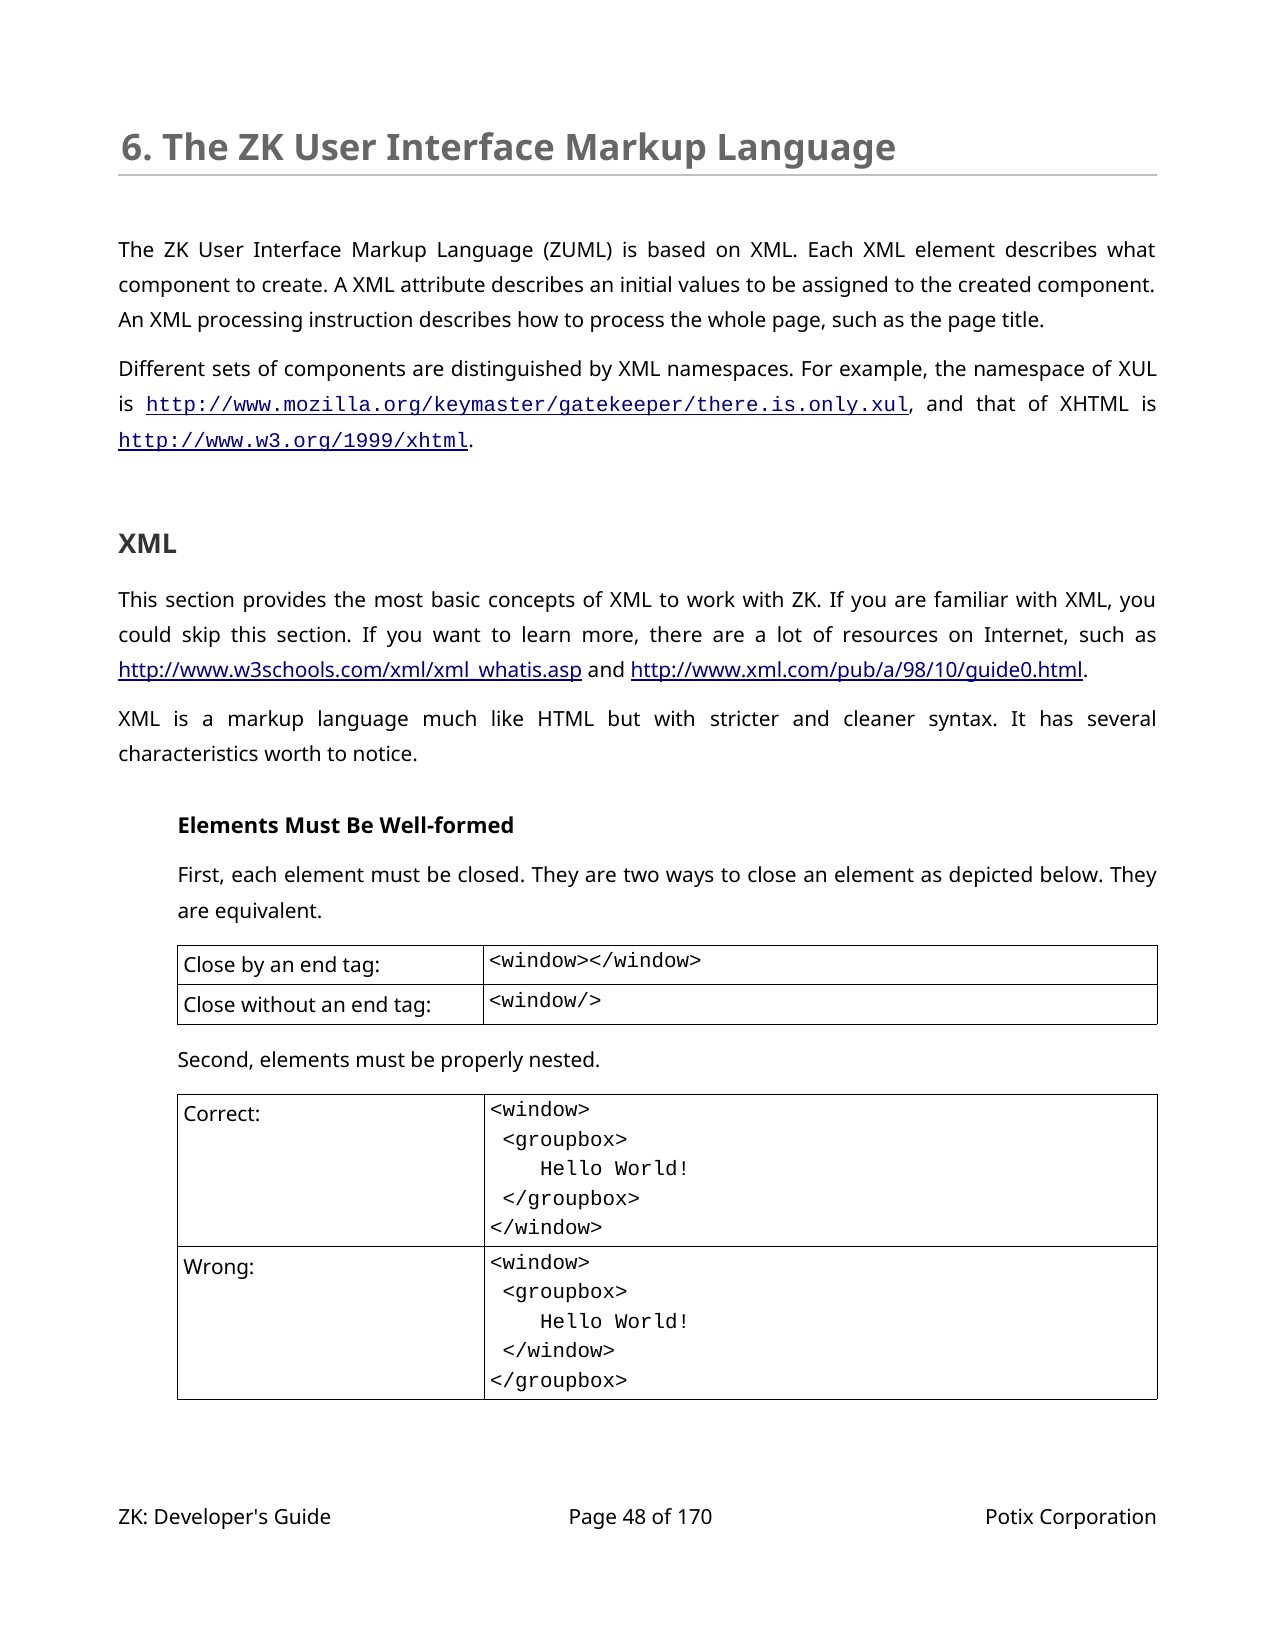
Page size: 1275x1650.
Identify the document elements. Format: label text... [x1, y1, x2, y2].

table_header <window> <groupbox> Hello World! </groupbox> </window> [485, 1095, 1157, 1246]
table_cell <window> <groupbox> Hello World! </window> </groupbox> [485, 1247, 1157, 1399]
subtitle 6. The ZK User Interface Markup Language [118, 118, 1157, 174]
table_header <window></window> [484, 946, 1157, 984]
subtitle XML [118, 524, 1157, 561]
table_header Close by an end tag: [178, 946, 483, 984]
text This section provides the most basic concepts of XML to work with ZK. If you are familiar with XML, you could skip this section. If you want to learn more, there are a lot of resources on Internet, such as http://www.w3schools.com/xml/xml_whatis.asp and http://www.xml.com/pub/a/98/10/guide0.html. [118, 585, 1157, 683]
text XML is a markup language much like HTML but with stricter and cleaner syntax. It has several characteristics worth to notice. [118, 704, 1157, 767]
text The ZK User Interface Markup Language (ZUML) is based on XML. Each XML element describes what component to create. A XML attribute describes an initial values to be assigned to the created component. An XML processing instruction describes how to process the whole page, such as the page title. [118, 235, 1157, 333]
table_header Correct: [178, 1095, 484, 1246]
text Different sets of components are distinguished by XML namespaces. For example, the namespace of XUL is http://www.mozilla.org/keymaster/gatekeeper/there.is.only.xul, and that of XHTML is http://www.w3.org/1999/xhtml. [118, 354, 1157, 453]
subtitle Elements Must Be Well-formed [177, 810, 1157, 840]
text First, each element must be closed. They are two ways to close an element as depicted below. They are equivalent. [177, 861, 1157, 924]
table_cell Close without an end tag: [178, 985, 483, 1024]
text Second, elements must be properly nested. [177, 1045, 1157, 1073]
table_cell Wrong: [178, 1247, 484, 1399]
table_cell <window/> [484, 985, 1157, 1024]
